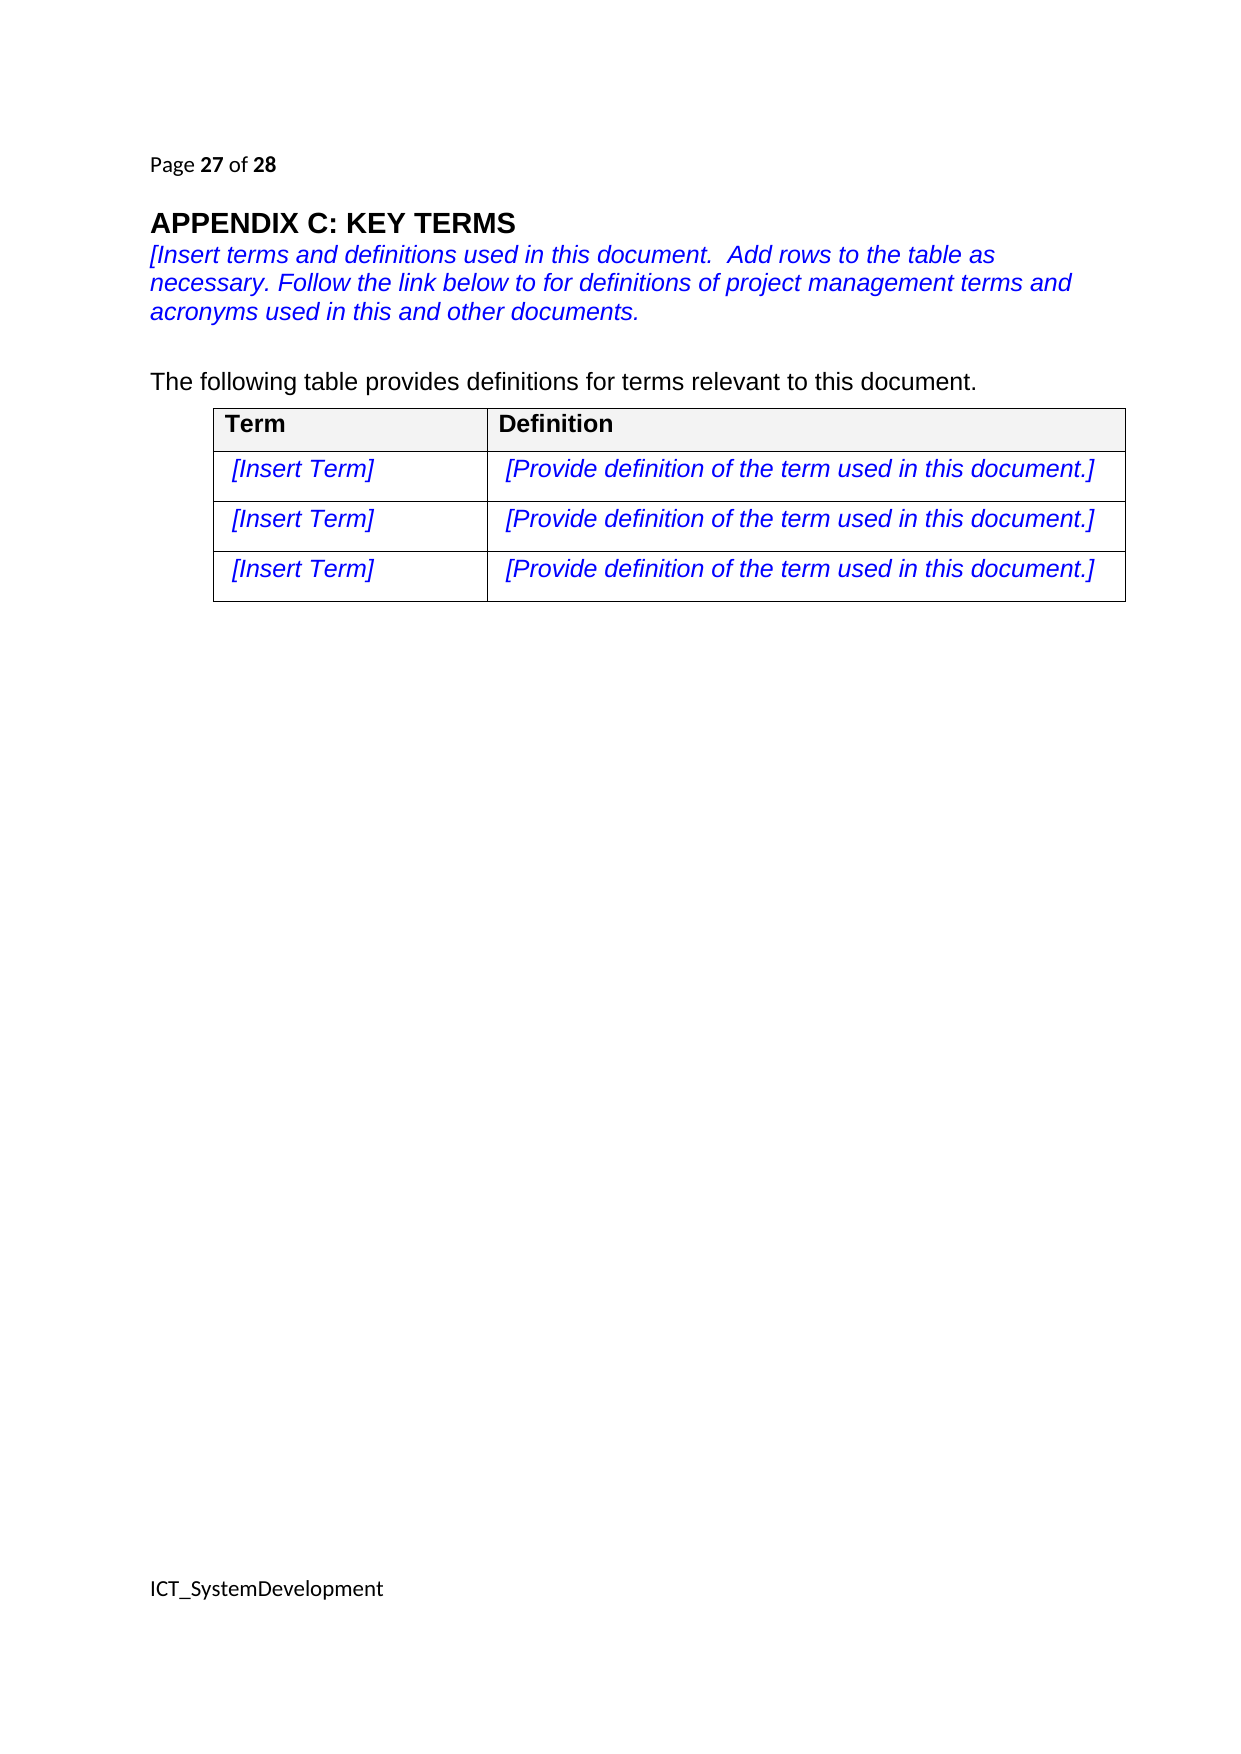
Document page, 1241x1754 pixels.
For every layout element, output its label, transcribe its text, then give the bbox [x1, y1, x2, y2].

text [Insert terms and definitions used in this document. Add rows to the table as necessary. Follow the link below to for definitions of project management terms and acronyms used in this and other documents. [150, 239, 1090, 326]
table_cell [Provide definition of the term used in this document.] [488, 452, 1125, 501]
text The following table provides definitions for terms relevant to this document. [150, 367, 1090, 396]
table_cell [Provide definition of the term used in this document.] [488, 502, 1125, 551]
table_cell [Provide definition of the term used in this document.] [488, 552, 1125, 601]
table_header Definition [488, 409, 1125, 451]
table_cell [Insert Term] [214, 552, 487, 601]
table_header Term [214, 409, 487, 451]
table_cell [Insert Term] [214, 452, 487, 501]
text APPENDIX C: KEY TERMS [150, 206, 1090, 239]
table_cell [Insert Term] [214, 502, 487, 551]
